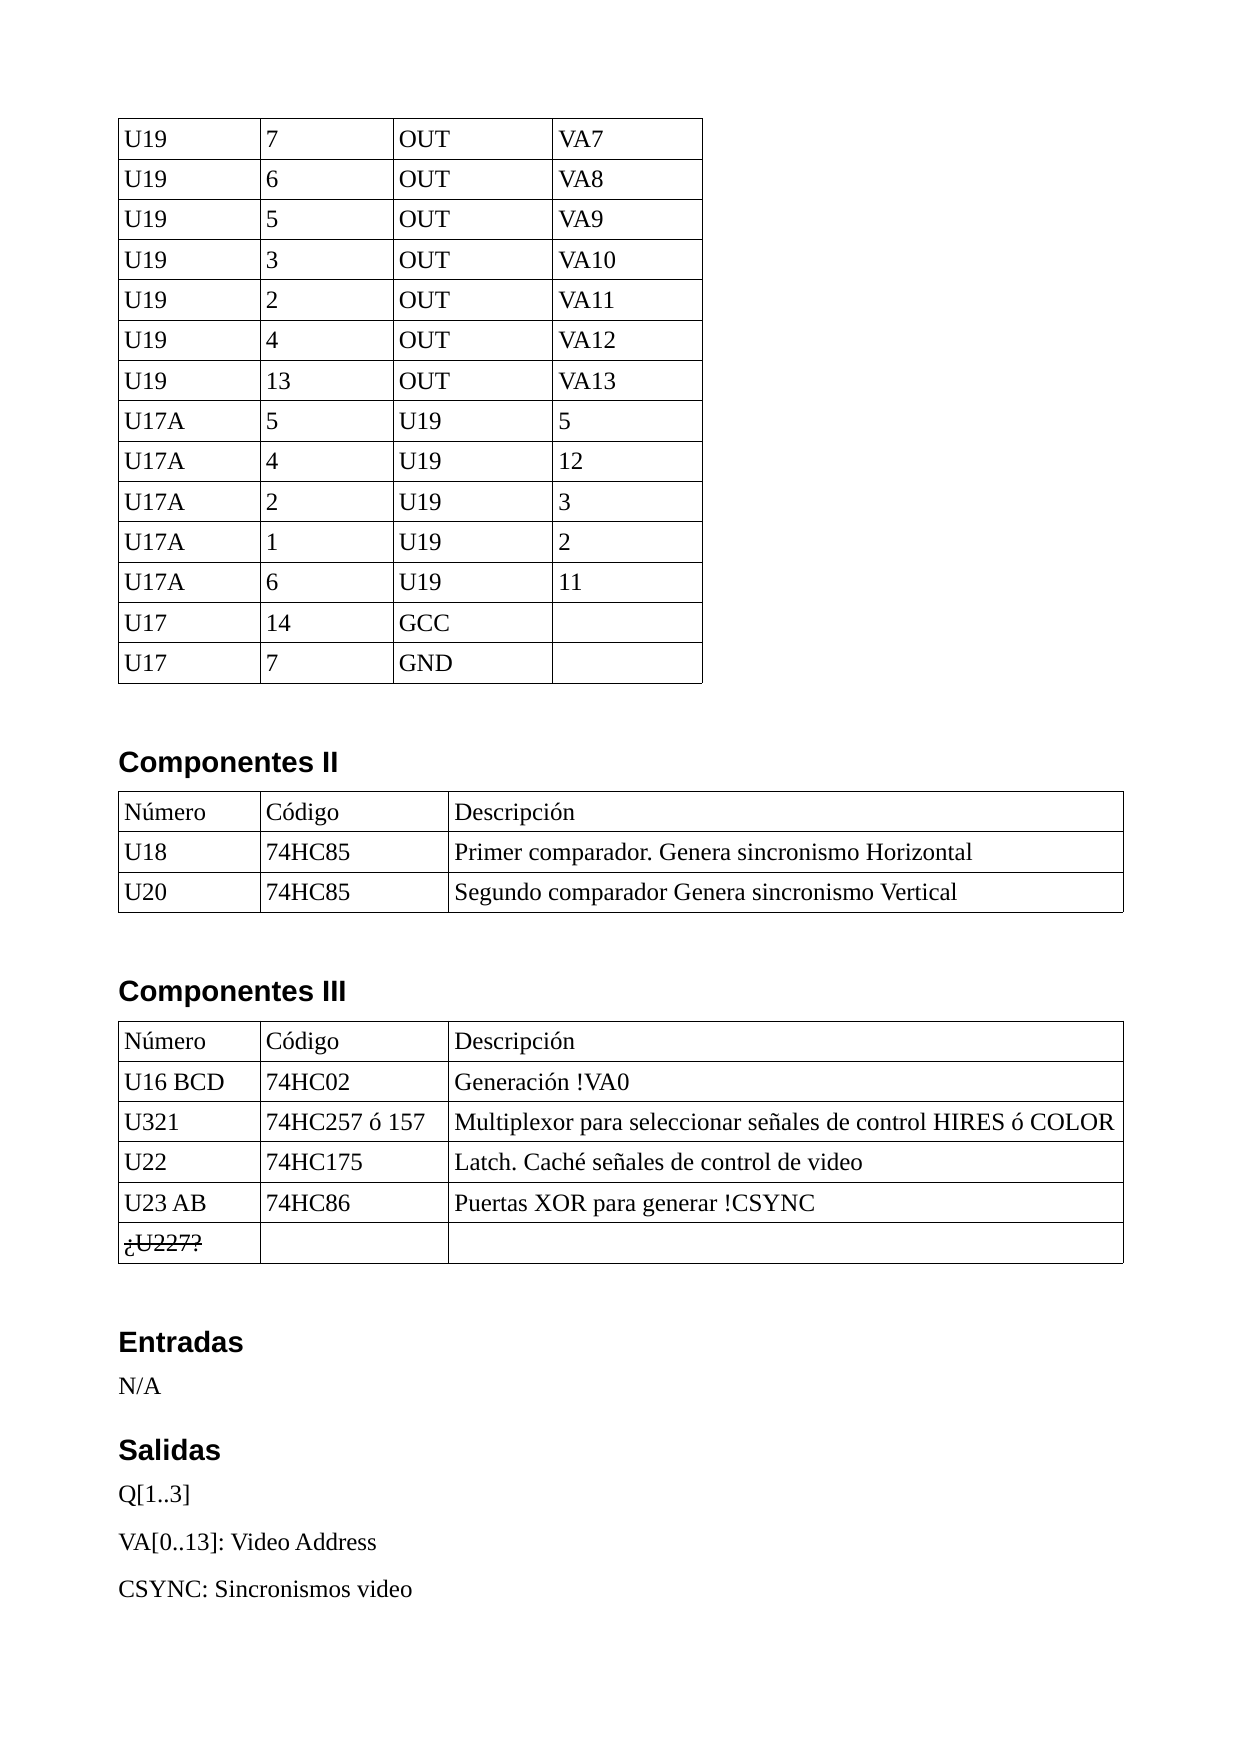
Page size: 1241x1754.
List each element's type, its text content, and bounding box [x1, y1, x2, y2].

text CSYNC: Sincronismos video [118, 1574, 1122, 1603]
table_cell GCC [394, 603, 552, 642]
table_cell U19 [119, 200, 260, 239]
table_cell U19 [119, 361, 260, 400]
table_cell 3 [553, 482, 702, 521]
table_cell ¿U227? [119, 1223, 260, 1262]
table_header Descripción [449, 792, 1123, 831]
table_header Número [119, 792, 260, 831]
table_cell U16 BCD [119, 1062, 260, 1101]
table_cell Latch. Caché señales de control de video [449, 1142, 1123, 1182]
table_cell [553, 643, 702, 682]
table_cell U19 [119, 321, 260, 360]
subtitle Entradas [118, 1325, 1122, 1358]
table_cell [449, 1223, 1123, 1262]
table_cell U17 [119, 643, 260, 682]
table_cell VA9 [553, 200, 702, 239]
table_cell U17 [119, 603, 260, 642]
text Q[1..3] [118, 1479, 1122, 1508]
table_cell U19 [119, 240, 260, 279]
table_cell 74HC257 ó 157 [261, 1102, 448, 1141]
text N/A [118, 1371, 1122, 1400]
text VA[0..13]: Video Address [118, 1527, 1122, 1556]
table_cell U17A [119, 522, 260, 562]
table_cell U19 [119, 160, 260, 199]
table_cell 3 [261, 240, 393, 279]
table_cell U22 [119, 1142, 260, 1182]
table_cell 2 [553, 522, 702, 562]
table_cell U17A [119, 563, 260, 602]
table_cell U19 [119, 280, 260, 320]
table_cell U17A [119, 401, 260, 441]
table_cell 2 [261, 482, 393, 521]
subtitle Componentes III [118, 974, 1122, 1008]
table_cell U19 [119, 119, 260, 158]
table_cell 5 [261, 401, 393, 441]
table_cell U19 [394, 563, 552, 602]
table_cell Segundo comparador Genera sincronismo Vertical [449, 873, 1123, 912]
table_cell 74HC02 [261, 1062, 448, 1101]
table_cell U17A [119, 482, 260, 521]
table_cell VA10 [553, 240, 702, 279]
table_cell 11 [553, 563, 702, 602]
table_cell U19 [394, 401, 552, 441]
table_cell OUT [394, 361, 552, 400]
table_cell 4 [261, 321, 393, 360]
table_cell 6 [261, 160, 393, 199]
table_cell OUT [394, 240, 552, 279]
table_cell 5 [553, 401, 702, 441]
table_cell U19 [394, 522, 552, 562]
table_cell Primer comparador. Genera sincronismo Horizontal [449, 832, 1123, 872]
table_cell Multiplexor para seleccionar señales de control HIRES ó COLOR [449, 1102, 1123, 1141]
table_cell 74HC85 [261, 832, 448, 872]
table_header Código [261, 1022, 448, 1061]
table_cell OUT [394, 119, 552, 158]
table_cell VA13 [553, 361, 702, 400]
table_header Código [261, 792, 448, 831]
table_cell 4 [261, 442, 393, 481]
table_cell 7 [261, 643, 393, 682]
table_header Número [119, 1022, 260, 1061]
table_cell U17A [119, 442, 260, 481]
table_cell 6 [261, 563, 393, 602]
table_cell VA11 [553, 280, 702, 320]
table_cell OUT [394, 321, 552, 360]
subtitle Salidas [118, 1433, 1122, 1467]
table_cell 12 [553, 442, 702, 481]
table_cell Generación !VA0 [449, 1062, 1123, 1101]
table_cell U18 [119, 832, 260, 872]
subtitle Componentes II [118, 745, 1122, 778]
table_cell OUT [394, 200, 552, 239]
table_cell GND [394, 643, 552, 682]
table_cell U321 [119, 1102, 260, 1141]
table_cell 74HC86 [261, 1183, 448, 1222]
table_cell [261, 1223, 448, 1262]
table_cell U19 [394, 442, 552, 481]
table_cell Puertas XOR para generar !CSYNC [449, 1183, 1123, 1222]
table_cell VA12 [553, 321, 702, 360]
table_cell 1 [261, 522, 393, 562]
table_cell 14 [261, 603, 393, 642]
table_cell OUT [394, 280, 552, 320]
table_cell 74HC175 [261, 1142, 448, 1182]
table_cell VA7 [553, 119, 702, 158]
table_cell OUT [394, 160, 552, 199]
table_cell 74HC85 [261, 873, 448, 912]
table_cell VA8 [553, 160, 702, 199]
table_cell 2 [261, 280, 393, 320]
table_cell 13 [261, 361, 393, 400]
table_cell 7 [261, 119, 393, 158]
table_cell [553, 603, 702, 642]
table_cell U20 [119, 873, 260, 912]
table_cell U23 AB [119, 1183, 260, 1222]
table_header Descripción [449, 1022, 1123, 1061]
table_cell U19 [394, 482, 552, 521]
table_cell 5 [261, 200, 393, 239]
